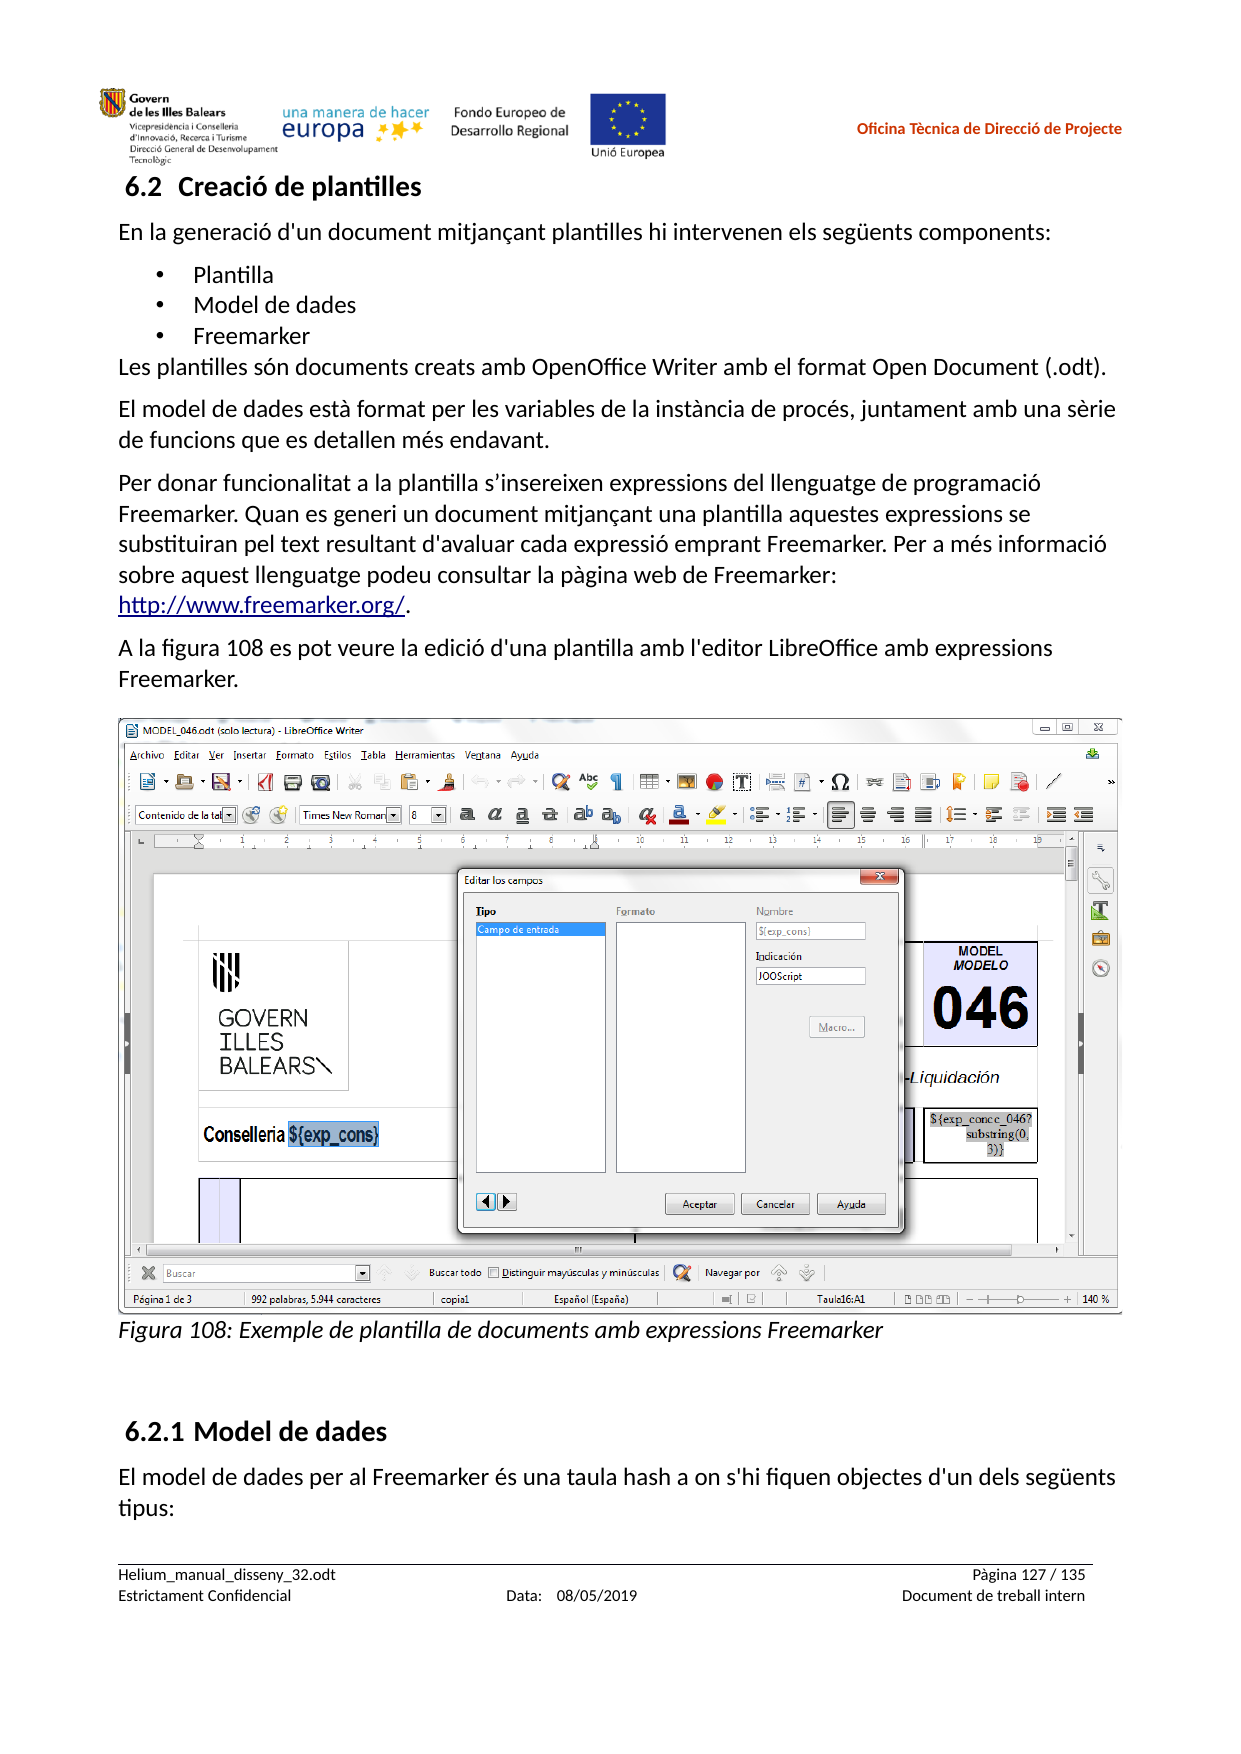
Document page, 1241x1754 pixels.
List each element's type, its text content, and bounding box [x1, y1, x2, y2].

subtitle Model de dades [118, 1413, 1122, 1449]
picture [118, 718, 1123, 1315]
text Per donar funcionalitat a la plantilla s’insereixen expressions del llenguatge de programació Freemarker. Quan es generi un document mitjançant una plantilla aquestes expressions se substituiran pel text resultant d'avaluar cada expressió emprant Freemarker. Per a més informació sobre aquest llenguatge podeu consultar la pàgina web de Freemarker: http://www.freemarker.org/. [118, 467, 1122, 620]
subtitle Creació de plantilles [118, 168, 1122, 203]
list Plantilla [156, 259, 1122, 289]
list Model de dades [156, 289, 1122, 320]
text Figura 108: Exemple de plantilla de documents amb expressions Freemarker [118, 1315, 1122, 1345]
text En la generació d'un document mitjançant plantilles hi intervenen els següents components: [118, 216, 1122, 247]
picture [99, 87, 668, 166]
text El model de dades per al Freemarker és una taula hash a on s'hi fiquen objectes d'un dels següents tipus: [118, 1461, 1122, 1522]
text Les plantilles són documents creats amb OpenOffice Writer amb el format Open Document (.odt). [118, 351, 1122, 381]
text A la figura 108 es pot veure la edició d'una plantilla amb l'editor LibreOffice amb expressions Freemarker. [118, 632, 1122, 693]
list Freemarker [156, 320, 1122, 351]
text El model de dades està format per les variables de la instància de procés, juntament amb una sèrie de funcions que es detallen més endavant. [118, 394, 1122, 455]
